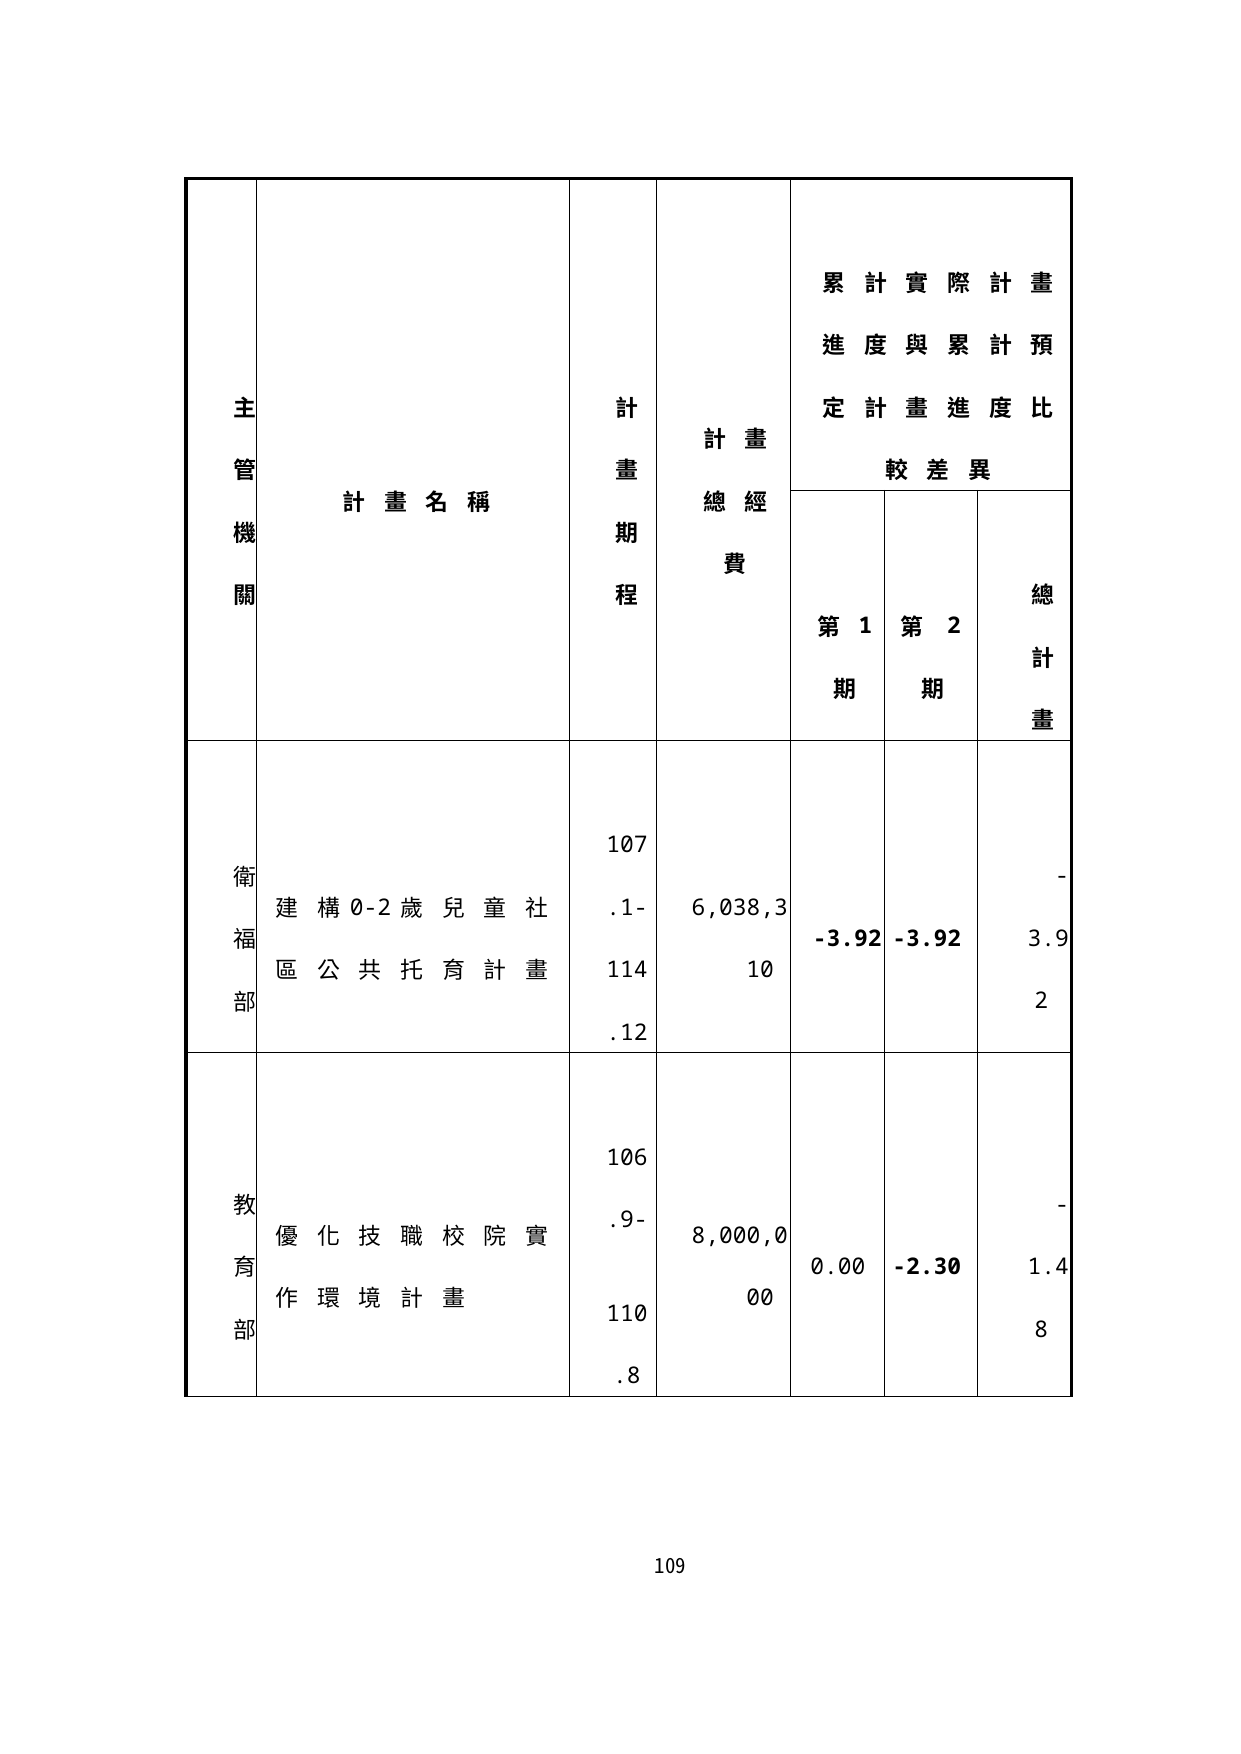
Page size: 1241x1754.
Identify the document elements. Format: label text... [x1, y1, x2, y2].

table_cell 106.9- 110.8 [570, 1053, 656, 1396]
table_header 主管機關 [188, 180, 256, 740]
table_cell 0.00 [791, 1053, 884, 1396]
table_header 計畫 期程 [570, 180, 656, 740]
table_header 累計實際計畫進度與累計預定計畫進度比較差異 [791, 180, 1070, 490]
table_cell 衛福部 [188, 741, 256, 1052]
table_cell 優化技職校院實作環境計畫 [257, 1053, 569, 1396]
table_cell -3.92 [791, 741, 884, 1052]
table_cell 6,038,310 [657, 741, 790, 1052]
table_header 計畫名稱 [257, 180, 569, 740]
table_cell -3.92 [885, 741, 977, 1052]
table_cell 第1期 [791, 491, 884, 740]
table_cell 第2期 [885, 491, 977, 740]
table_cell -2.30 [885, 1053, 977, 1396]
table_cell 總計畫 [978, 491, 1070, 740]
table_cell -3.92 [978, 741, 1070, 1052]
table_cell 107.1- 114.12 [570, 741, 656, 1052]
table_cell 8,000,000 [657, 1053, 790, 1396]
table_cell -1.48 [978, 1053, 1070, 1396]
table_header 計畫總經費 [657, 180, 790, 740]
table_cell 建構0-2歲兒童社區公共托育計畫 [257, 741, 569, 1052]
table_cell 教育部 [188, 1053, 256, 1396]
